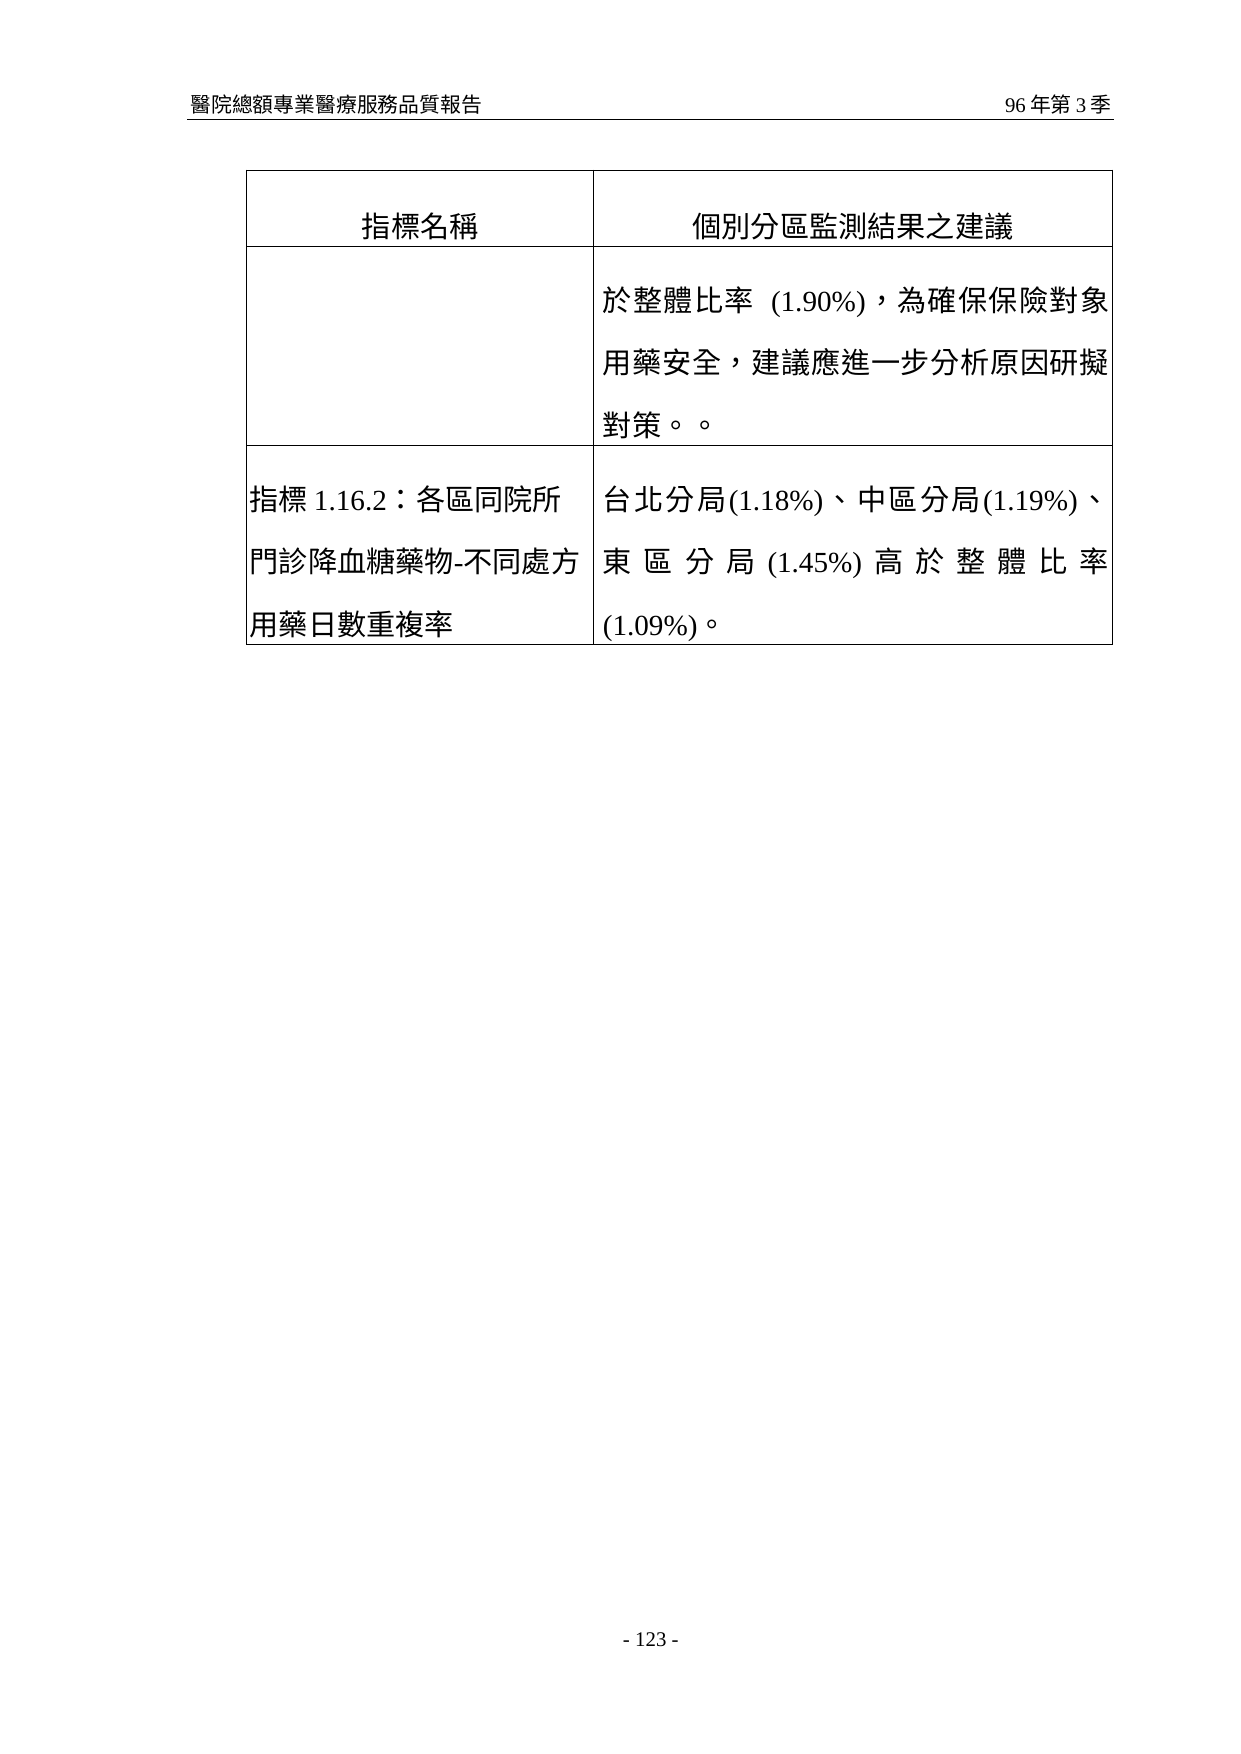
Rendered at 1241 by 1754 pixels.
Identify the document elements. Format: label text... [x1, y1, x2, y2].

table_cell 指標1.16.2：各區同院所門診降血糖藥物-不同處方用藥日數重複率 [247, 446, 593, 643]
table_cell 於整體比率 (1.90%)，為確保保險對象用藥安全，建議應進一步分析原因研擬對策。。 [594, 247, 1112, 444]
table_cell [247, 247, 593, 444]
table_header 個別分區監測結果之建議 [594, 171, 1112, 246]
table_cell 台北分局(1.18%)、中區分局(1.19%)、東區分局(1.45%)高於整體比率 (1.09%)。 [594, 446, 1112, 643]
table_header 指標名稱 [247, 171, 593, 246]
